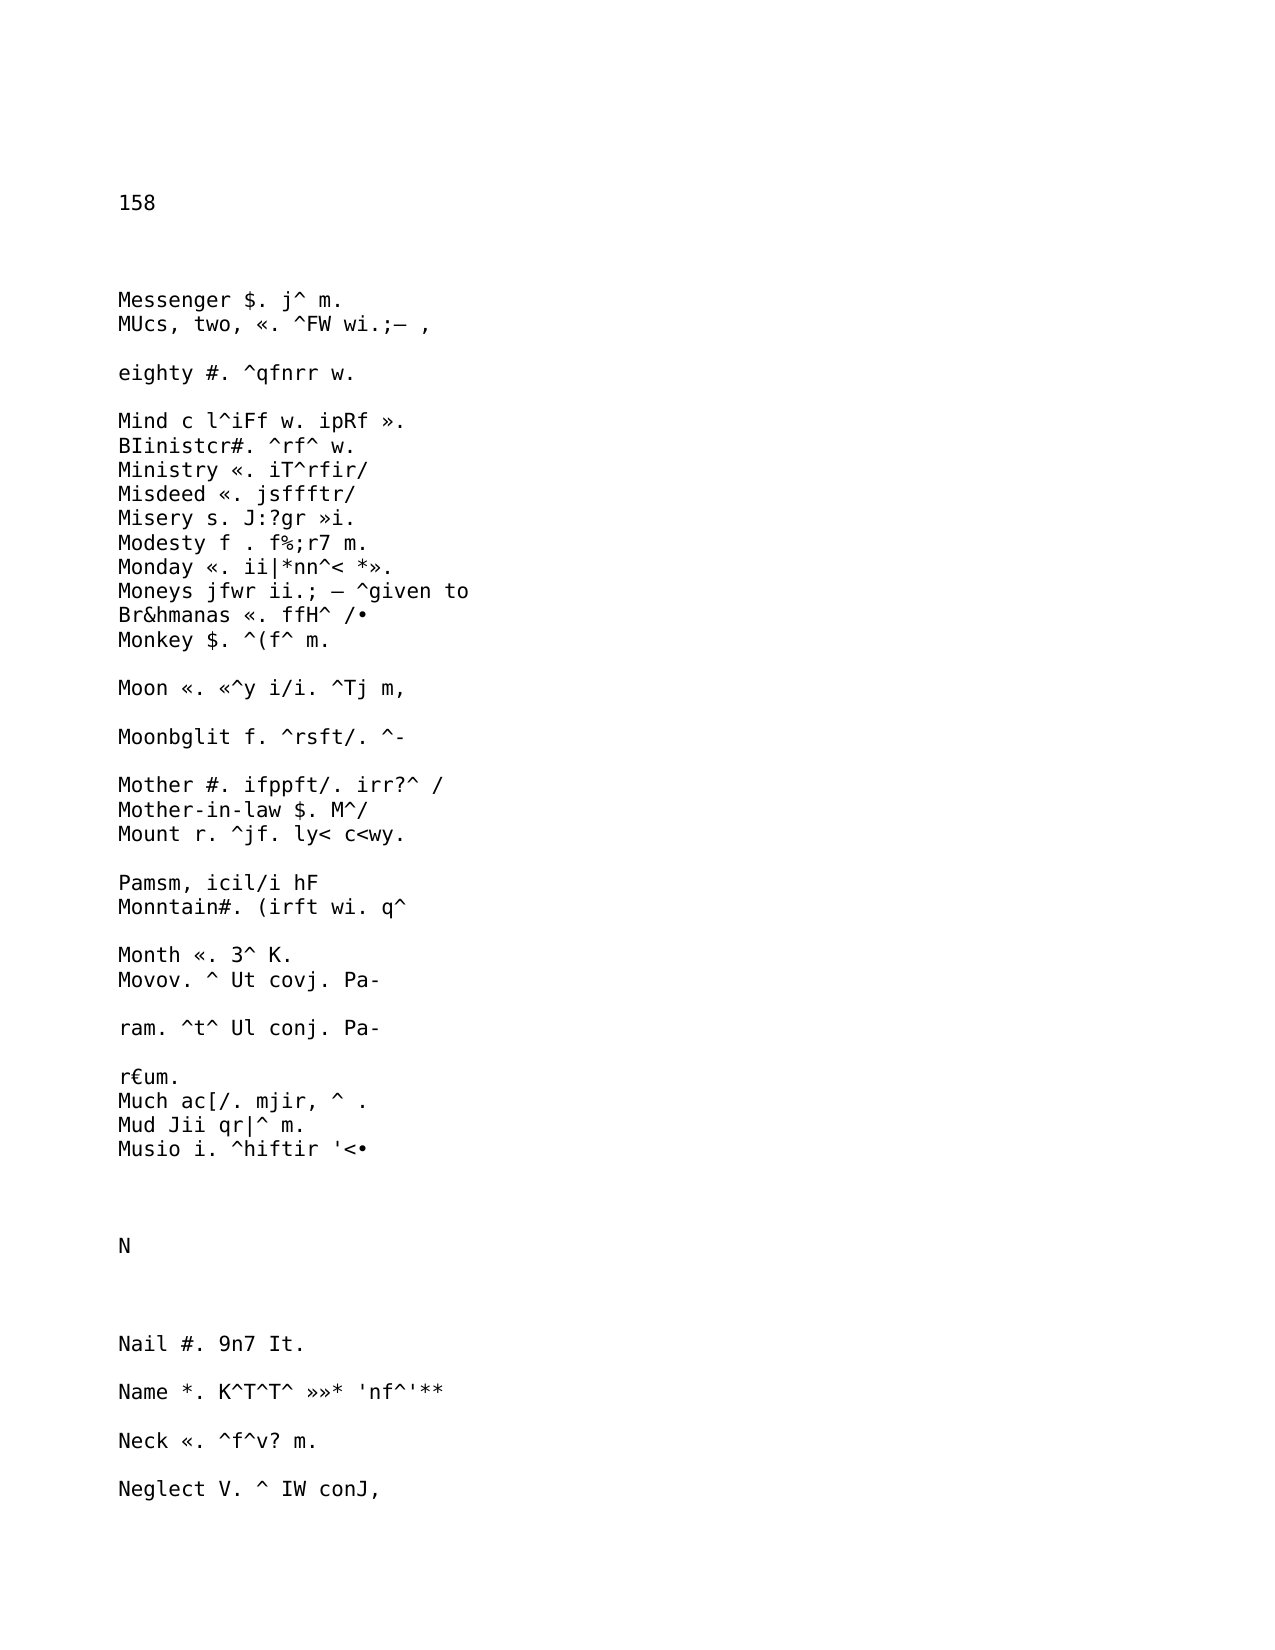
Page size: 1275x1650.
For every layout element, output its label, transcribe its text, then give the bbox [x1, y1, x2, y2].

text Musio i. ^hiftir '<• [118, 1137, 1157, 1162]
text N [118, 1234, 1157, 1259]
text Moon «. «^y i/i. ^Tj m, [118, 676, 1157, 701]
text Mud Jii qr|^ m. [118, 1113, 1157, 1137]
text Monntain#. (irft wi. q^ [118, 895, 1157, 919]
text Neck «. ^f^v? m. [118, 1429, 1157, 1453]
text ram. ^t^ Ul conj. Pa- [118, 1016, 1157, 1040]
text Pamsm, icil/i hF [118, 871, 1157, 895]
text Moonbglit f. ^rsft/. ^- [118, 725, 1157, 749]
text Mother #. ifppft/. irr?^ / [118, 773, 1157, 798]
text Mount r. ^jf. ly< c<wy. [118, 822, 1157, 846]
text Br&hmanas «. ffH^ /• [118, 603, 1157, 628]
text Neglect V. ^ IW conJ, [118, 1477, 1157, 1502]
text Month «. 3^ K. [118, 943, 1157, 968]
text Moneys jfwr ii.; — ^given to [118, 579, 1157, 603]
text Monkey $. ^(f^ m. [118, 628, 1157, 652]
text Monday «. ii|*nn^< *». [118, 555, 1157, 579]
text Modesty f . f%;r7 m. [118, 531, 1157, 555]
text BIinistcr#. ^rf^ w. [118, 434, 1157, 458]
text Nail #. 9n7 It. [118, 1332, 1157, 1356]
text r€um. [118, 1065, 1157, 1089]
text Movov. ^ Ut covj. Pa- [118, 968, 1157, 992]
text Messenger $. j^ m. [118, 288, 1157, 312]
text Mother-in-law $. M^/ [118, 798, 1157, 822]
text Misdeed «. jsffftr/ [118, 482, 1157, 506]
text Misery s. J:?gr »i. [118, 506, 1157, 531]
text Ministry «. iT^rfir/ [118, 458, 1157, 482]
text MUcs, two, «. ^FW wi.;— , [118, 312, 1157, 337]
text Mind c l^iFf w. ipRf ». [118, 409, 1157, 434]
text eighty #. ^qfnrr w. [118, 361, 1157, 385]
text Name *. K^T^T^ »»* 'nf^'** [118, 1380, 1157, 1404]
text Much ac[/. mjir, ^ . [118, 1089, 1157, 1113]
text 158 [118, 191, 1157, 215]
